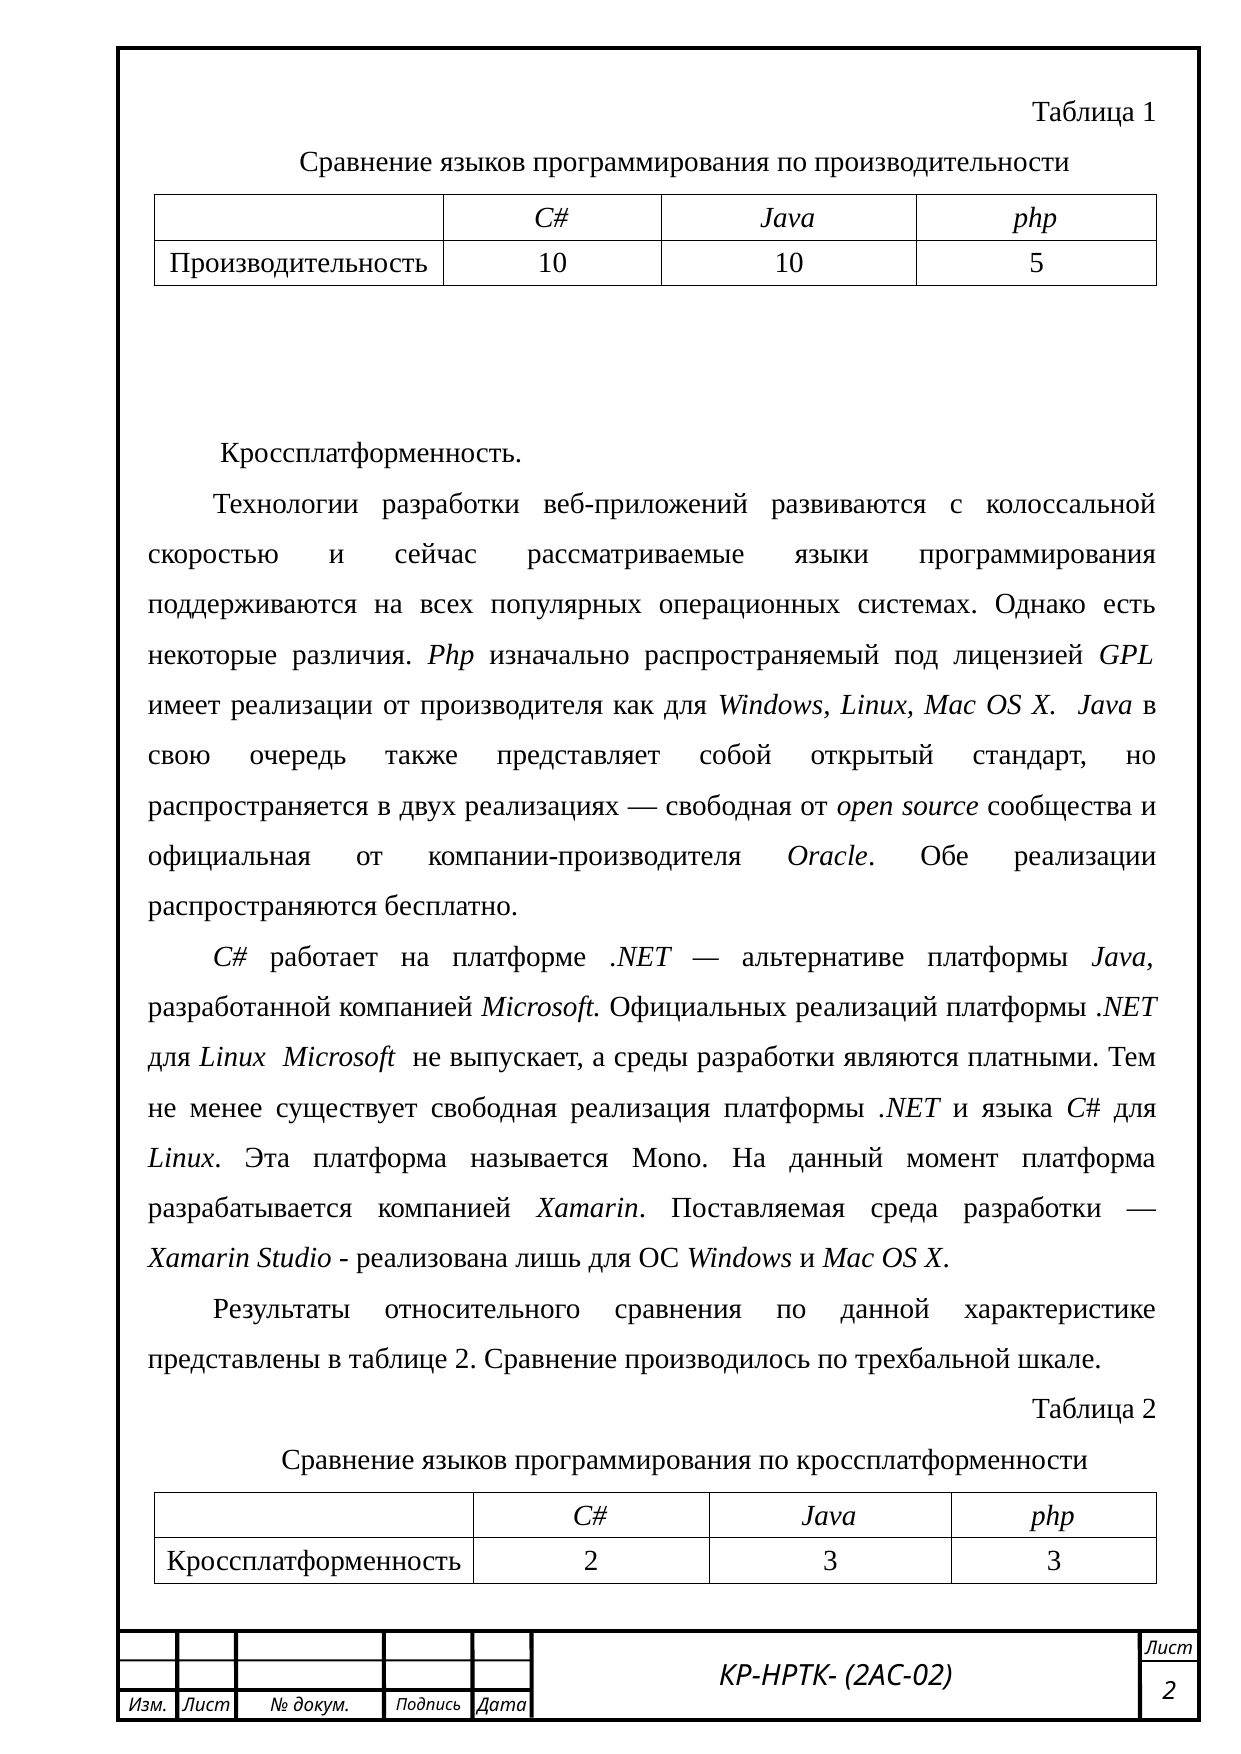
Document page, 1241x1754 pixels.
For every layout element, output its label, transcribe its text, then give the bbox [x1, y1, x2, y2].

table_cell Кроссплатформенность [155, 1538, 473, 1582]
table_header php [917, 195, 1156, 239]
table_cell Производительность [155, 241, 443, 284]
table_header php [952, 1493, 1156, 1537]
table_cell 3 [952, 1538, 1156, 1582]
table_header Java [710, 1493, 951, 1537]
text Технологии разработки веб-приложений развиваются с колоссальной скоростью и сейчас рассматриваемые языки программирования поддерживаются на всех популярных операционных системах. Однако есть некоторые различия. Php изначально распространяемый под лицензией GPL имеет реализации от производителя как для Windows, Linux, Mac OS X. Java в свою очередь также представляет собой открытый стандарт, но распространяется в двух реализациях — свободная от open source сообщества и официальная от компании-производителя Oracle. Обе реализации распространяются бесплатно. [148, 486, 1156, 922]
text Сравнение языков программирования по производительности [148, 144, 1156, 178]
text C# работает на платформе .NET — альтернативе платформы Java, разработанной компанией Microsoft. Официальных реализаций платформы .NET для Linux Microsoft не выпускает, а среды разработки являются платными. Тем не менее существует свободная реализация платформы .NET и языка C# для Linux. Эта платформа называется Mono. На данный момент платформа разрабатывается компанией Xamarin. Поставляемая среда разработки — Xamarin Studio - реализована лишь для ОС Windows и Mac OS X. [148, 939, 1156, 1274]
text Результаты относительного сравнения по данной характеристике представлены в таблице 2. Сравнение производилось по трехбальной шкале. [148, 1291, 1156, 1375]
table_header С# [474, 1493, 709, 1537]
text Кроссплатформенность. [148, 436, 1156, 469]
text Сравнение языков программирования по кроссплатформенности [148, 1442, 1156, 1475]
table_header [155, 1493, 473, 1537]
table_cell 10 [444, 241, 661, 284]
table_cell 5 [917, 241, 1156, 284]
table_cell 3 [710, 1538, 951, 1582]
table_header Java [662, 195, 916, 239]
table_header [155, 195, 443, 239]
table_cell 2 [474, 1538, 709, 1582]
table_header С# [444, 195, 661, 239]
text Таблица 2 [148, 1392, 1156, 1425]
table_cell 10 [662, 241, 916, 284]
text Таблица 1 [148, 94, 1156, 127]
